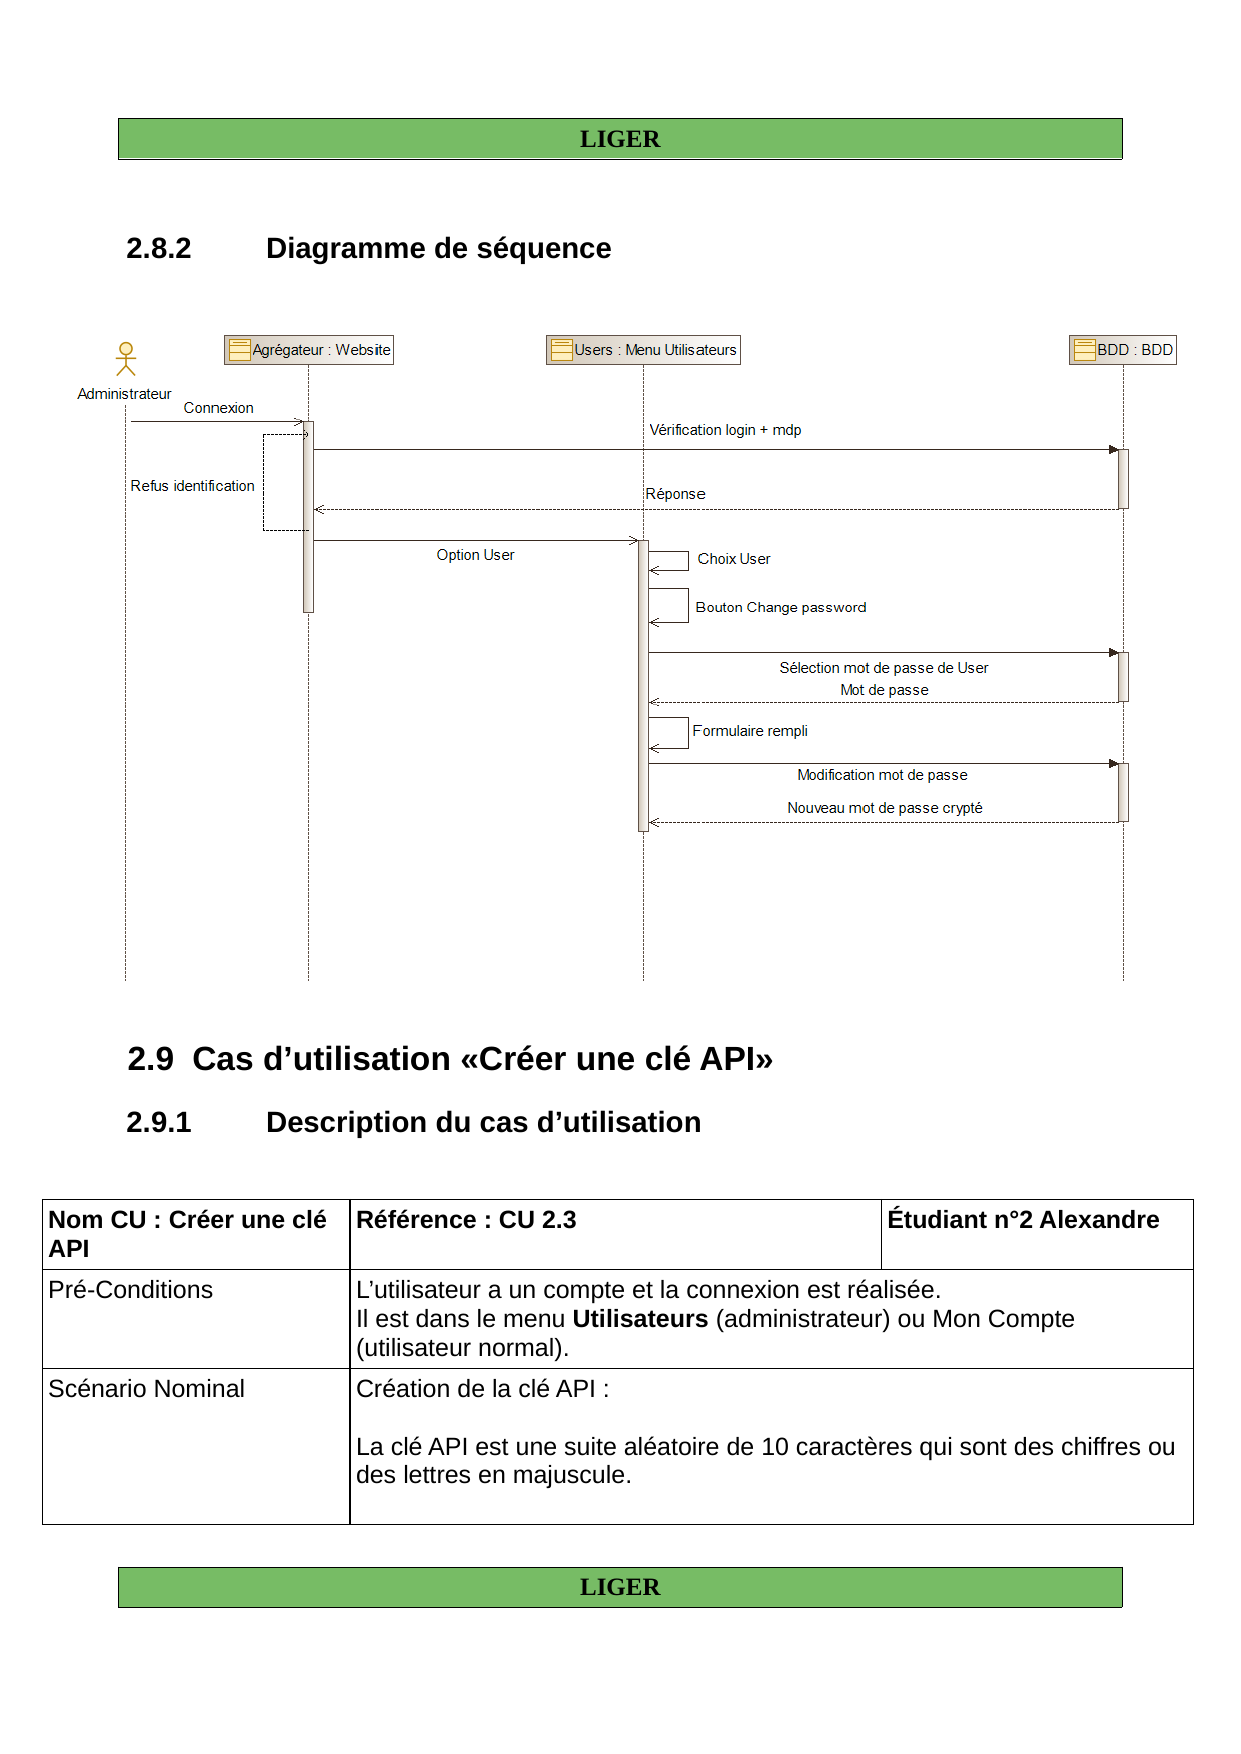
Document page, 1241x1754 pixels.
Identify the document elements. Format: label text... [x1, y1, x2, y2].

subtitle Description du cas d’utilisation [118, 1105, 1122, 1139]
table_header Référence : CU 2.3 [351, 1200, 881, 1269]
subtitle Diagramme de séquence [118, 231, 1122, 265]
table_cell Pré-Conditions [43, 1270, 349, 1367]
table_header Nom CU : Créer une clé API [43, 1200, 349, 1269]
table_cell Scénario Nominal [43, 1369, 349, 1524]
picture [53, 325, 1188, 990]
subtitle Cas d’utilisation «Créer une clé API» [118, 1039, 1122, 1078]
table_cell L’utilisateur a un compte et la connexion est réalisée. Il est dans le menu Utilisateurs (administrateur) ou Mon Compte (utilisateur normal). [351, 1270, 1193, 1367]
table_header Étudiant n°2 Alexandre [882, 1200, 1193, 1269]
table_cell Création de la clé API : La clé API est une suite aléatoire de 10 caractères qui sont des chiffres ou des lettres en majuscule. [351, 1369, 1193, 1524]
